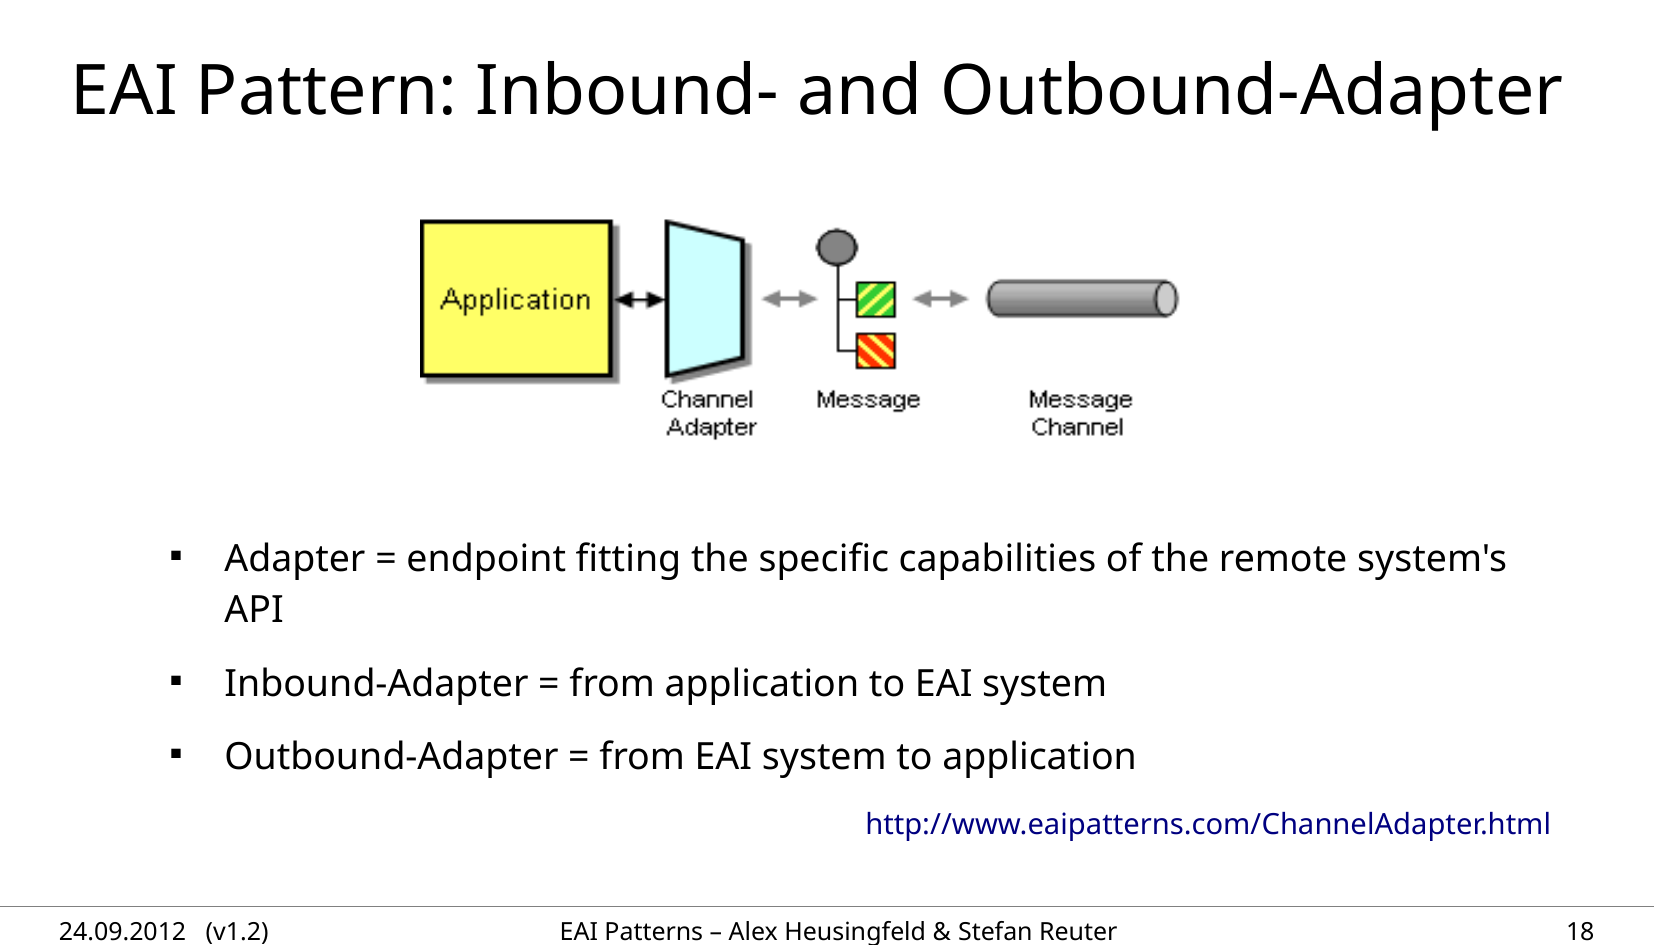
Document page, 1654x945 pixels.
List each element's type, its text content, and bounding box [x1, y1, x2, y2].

title EAI Pattern: Inbound- and Outbound-Adapter [70, 17, 1583, 158]
list Adapter = endpoint fitting the specific capabilities of the remote system's API Inbound-Adapter = from application to EAI system Outbound-Adapter = from EAI system to application http://www.eaipatterns.com/ChannelAdapter.html [153, 531, 1560, 851]
picture [420, 218, 1182, 455]
